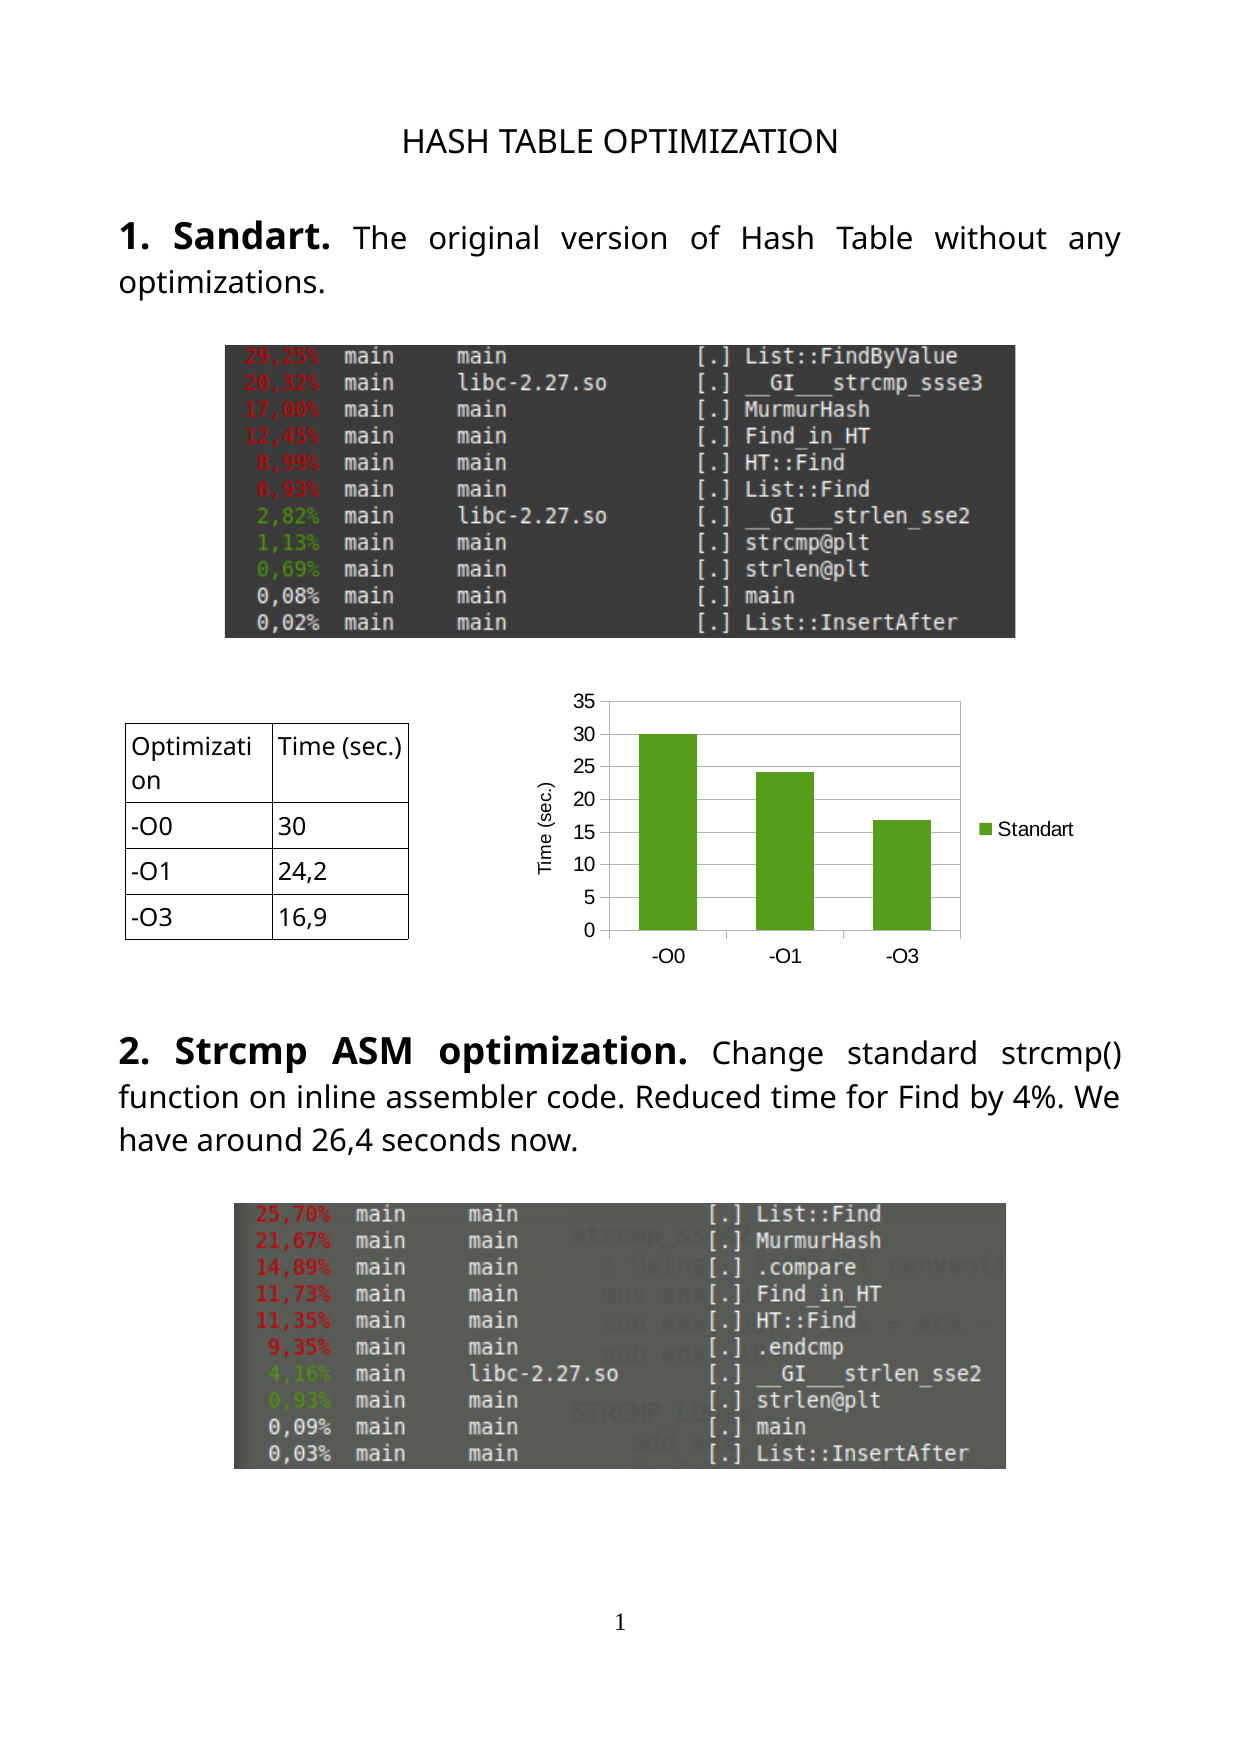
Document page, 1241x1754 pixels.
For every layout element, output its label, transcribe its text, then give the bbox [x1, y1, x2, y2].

table_cell -O3 [126, 895, 272, 939]
text 2. Strcmp ASM optimization. Change standard strcmp() function on inline assembler code. Reduced time for Find by 4%. We have around 26,4 seconds now. [118, 1024, 1122, 1161]
table_cell 30 [273, 803, 408, 848]
table_header Time (sec.) [273, 724, 408, 802]
picture [224, 345, 1016, 638]
table_cell 16,9 [273, 895, 408, 939]
table_cell 24,2 [273, 849, 408, 893]
text 1. Sandart. The original version of Hash Table without any optimizations. [118, 209, 1122, 303]
table_cell -O0 [126, 803, 272, 848]
table_cell -O1 [126, 849, 272, 893]
table_header Optimization [126, 724, 272, 802]
picture [234, 1203, 1007, 1469]
text HASH TABLE OPTIMIZATION [118, 118, 1122, 163]
